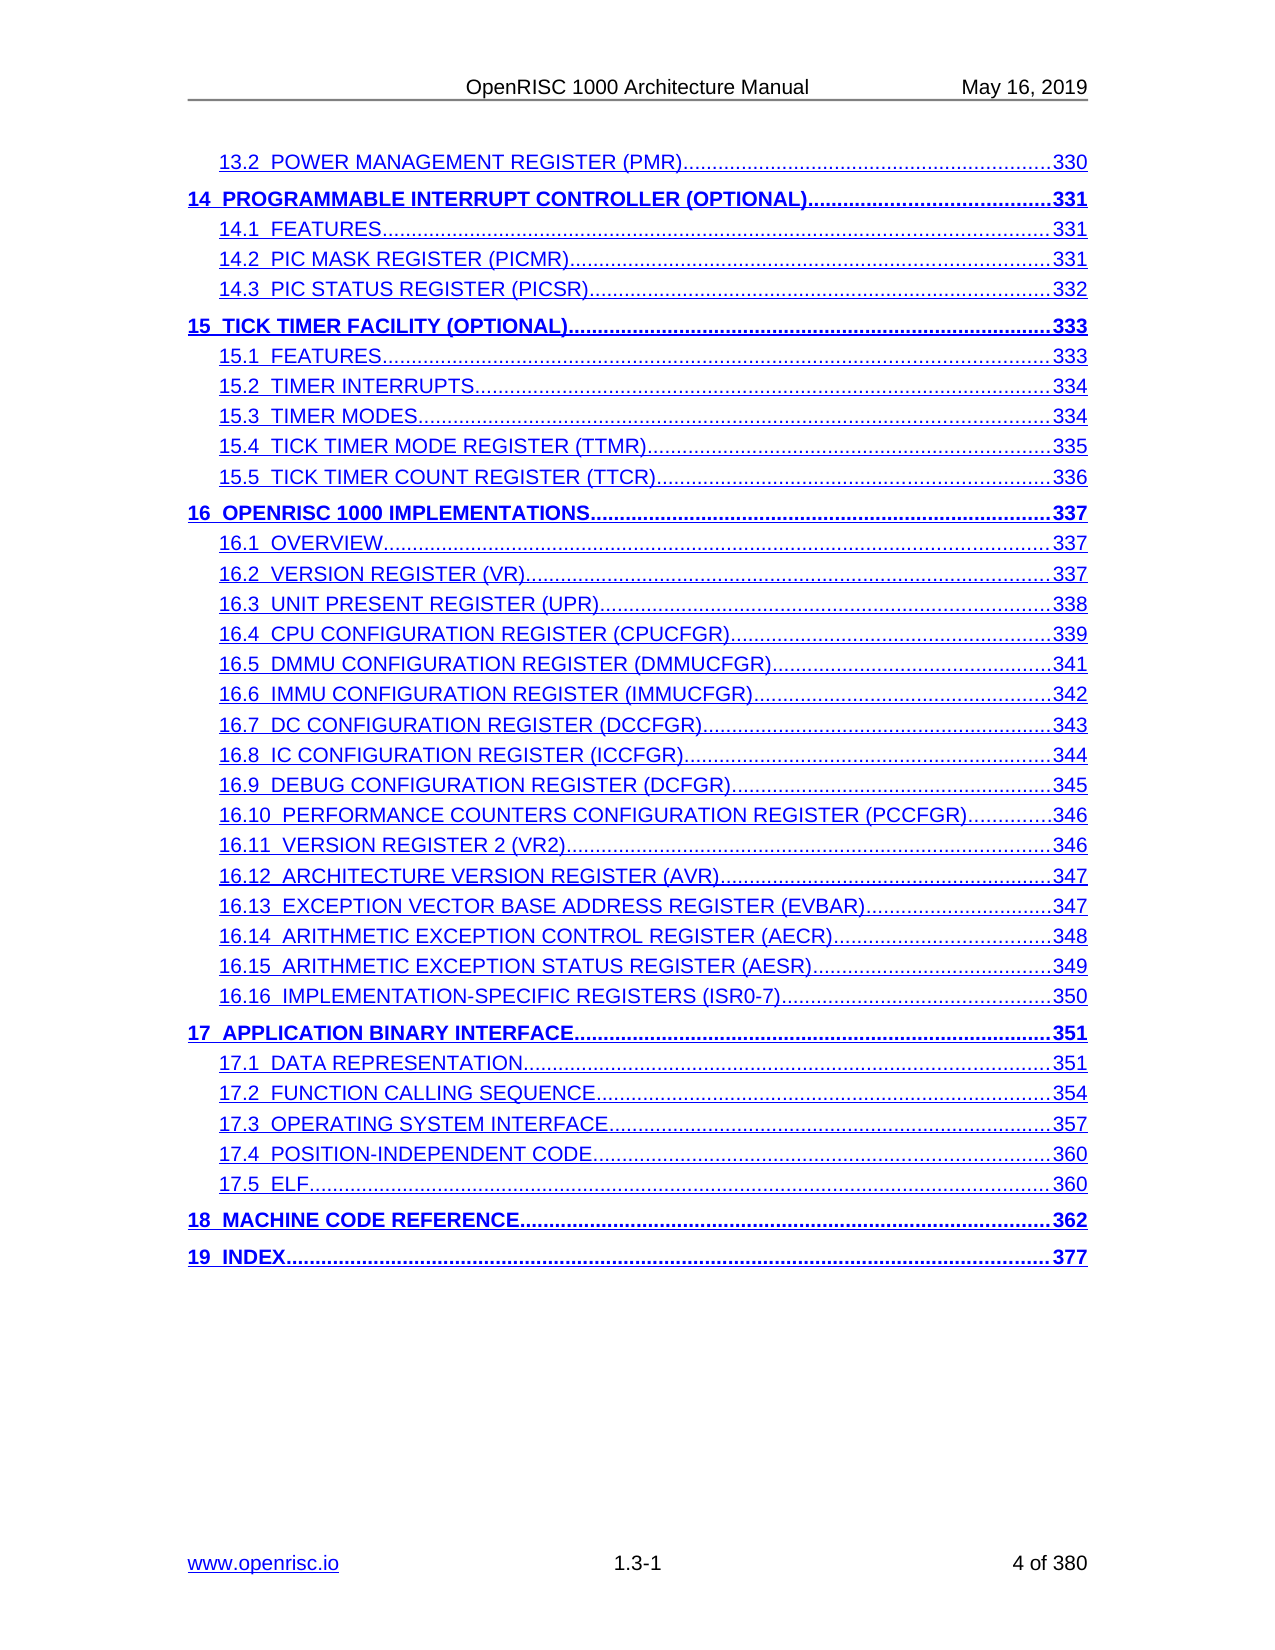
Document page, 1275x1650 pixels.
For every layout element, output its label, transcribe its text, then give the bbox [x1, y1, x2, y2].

text 17.2 Function Calling Sequence 354 [219, 1081, 1087, 1102]
text 16.16 Implementation-Specific Registers (ISR0-7) 350 [219, 984, 1087, 1005]
text 16.10 Performance Counters Configuration Register (PCCFGR) 346 [219, 803, 1087, 824]
text 15.5 Tick Timer Count Register (TTCR) 336 [219, 464, 1087, 486]
text 16.4 CPU Configuration Register (CPUCFGR) 339 [219, 622, 1087, 643]
text 17 Application Binary Interface 351 [187, 1021, 1087, 1042]
text 15 Tick Timer Facility (Optional) 333 [187, 313, 1087, 334]
text 15.3 Timer modes 334 [219, 404, 1087, 425]
text 16.1 Overview 337 [219, 531, 1087, 552]
text 19 Index 377 [187, 1245, 1087, 1266]
text 17.4 Position-Independent Code 360 [219, 1142, 1087, 1163]
text 17.1 Data Representation 351 [219, 1051, 1087, 1072]
text 16.8 IC Configuration Register (ICCFGR) 344 [219, 743, 1087, 764]
text 17.3 Operating System Interface 357 [219, 1111, 1087, 1132]
text 16.6 IMMU Configuration Register (IMMUCFGR) 342 [219, 682, 1087, 703]
text 16.5 DMMU Configuration Register (DMMUCFGR) 341 [219, 652, 1087, 673]
text 14.3 PIC Status Register (PICSR) 332 [219, 277, 1087, 298]
text 15.1 Features 333 [219, 344, 1087, 365]
text 16.2 Version Register (VR) 337 [219, 561, 1087, 582]
text 14 Programmable Interrupt Controller (Optional) 331 [187, 186, 1087, 207]
text 13.2 Power Management Register (PMR) 330 [219, 150, 1087, 171]
text 16.11 Version Register 2 (VR2) 346 [219, 833, 1087, 854]
text 18 Machine code reference 362 [187, 1208, 1087, 1229]
text 15.4 Tick Timer Mode Register (TTMR) 335 [219, 434, 1087, 455]
text 14.2 PIC Mask Register (PICMR) 331 [219, 247, 1087, 268]
text 17.5 ELF 360 [219, 1172, 1087, 1193]
text 16.15 Arithmetic Exception Status Register (AESR) 349 [219, 954, 1087, 975]
text 16.14 Arithmetic Exception Control Register (AECR) 348 [219, 924, 1087, 945]
text 16.12 Architecture Version Register (AVR) 347 [219, 863, 1087, 884]
text 14.1 Features 331 [219, 217, 1087, 238]
text 16.3 Unit Present Register (UPR) 338 [219, 592, 1087, 613]
text 16.13 Exception Vector Base Address Register (EVBAR) 347 [219, 894, 1087, 915]
text 15.2 Timer interrupts 334 [219, 374, 1087, 395]
text 16.7 DC Configuration Register (DCCFGR) 343 [219, 712, 1087, 733]
text 16 OpenRISC 1000 Implementations 337 [187, 501, 1087, 522]
text 16.9 Debug Configuration Register (DCFGR) 345 [219, 773, 1087, 794]
